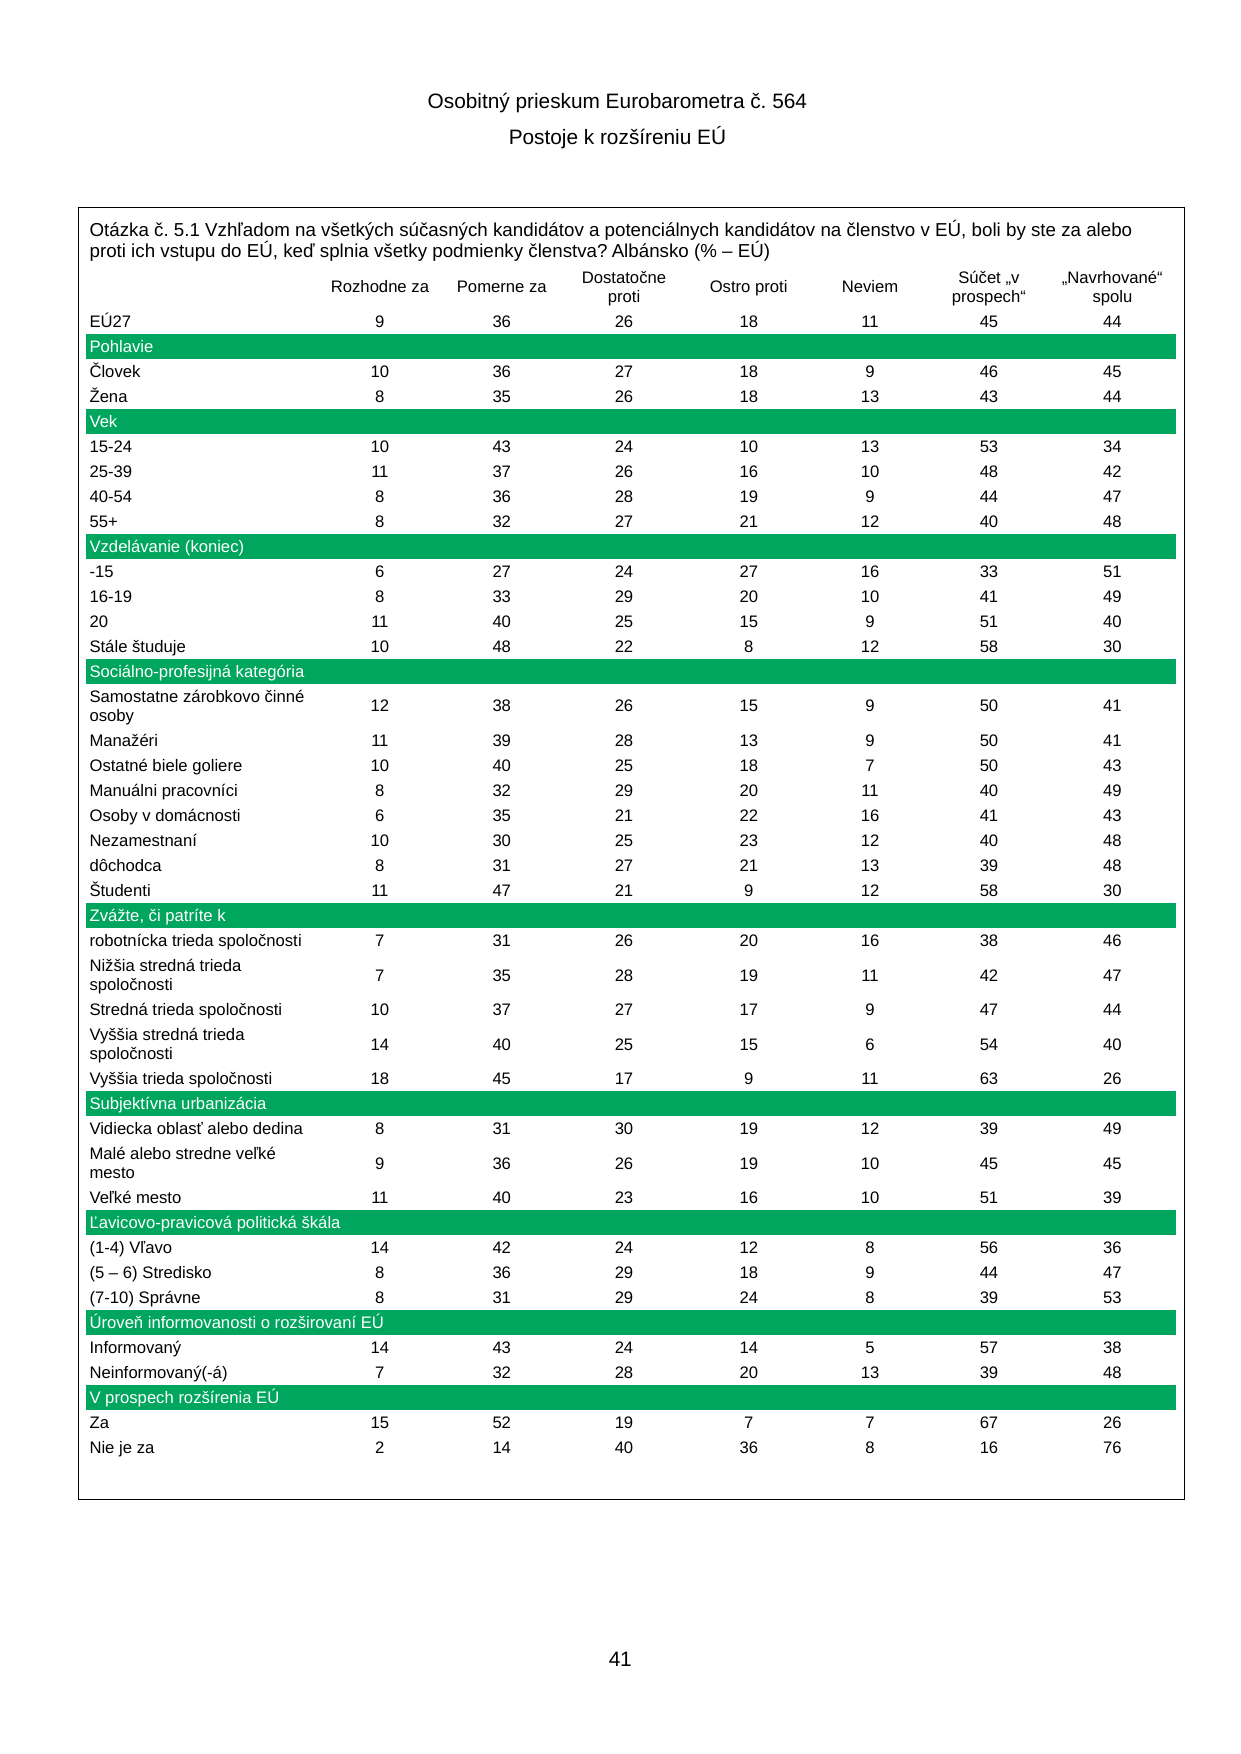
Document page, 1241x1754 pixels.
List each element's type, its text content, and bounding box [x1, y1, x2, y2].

table_cell 26 [561, 384, 686, 409]
table_cell Úroveň informovanosti o rozširovaní EÚ [86, 1310, 1176, 1335]
table_cell 47 [929, 997, 1049, 1022]
table_cell 10 [811, 1185, 929, 1210]
table_cell 41 [929, 584, 1049, 609]
table_cell 7 [318, 953, 442, 997]
table_cell 50 [929, 728, 1049, 753]
table_cell 32 [442, 509, 561, 534]
table_cell 42 [442, 1235, 561, 1260]
table_cell 26 [561, 309, 686, 334]
table_cell 36 [686, 1435, 811, 1460]
table_cell 14 [686, 1335, 811, 1360]
table_cell 40 [929, 509, 1049, 534]
table_cell 9 [811, 728, 929, 753]
table_cell 21 [686, 853, 811, 878]
table_cell 14 [318, 1235, 442, 1260]
table_cell 29 [561, 1260, 686, 1285]
table_cell 31 [442, 928, 561, 953]
table_cell 12 [811, 634, 929, 659]
table_cell 2 [318, 1435, 442, 1460]
table_cell 16 [811, 559, 929, 584]
table_cell 9 [811, 484, 929, 509]
table_cell Vyššia trieda spoločnosti [86, 1066, 318, 1091]
table_cell 11 [318, 878, 442, 903]
table_cell 8 [318, 1285, 442, 1310]
table_cell 15 [686, 609, 811, 634]
table_cell 19 [686, 484, 811, 509]
table_cell 6 [318, 559, 442, 584]
table_cell 10 [318, 828, 442, 853]
table_cell 12 [686, 1235, 811, 1260]
table_cell 10 [318, 634, 442, 659]
table_cell 63 [929, 1066, 1049, 1091]
table_cell Za [86, 1410, 318, 1435]
table_cell 13 [811, 434, 929, 459]
table_cell 42 [929, 953, 1049, 997]
table_cell 10 [811, 584, 929, 609]
table_cell 36 [442, 484, 561, 509]
table_cell EÚ27 [86, 309, 318, 334]
table_cell 9 [811, 1260, 929, 1285]
table_cell 53 [929, 434, 1049, 459]
table_cell 50 [929, 753, 1049, 778]
table_cell 42 [1049, 459, 1176, 484]
table_cell 47 [442, 878, 561, 903]
table_cell 27 [442, 559, 561, 584]
table_cell 7 [686, 1410, 811, 1435]
table_cell Informovaný [86, 1335, 318, 1360]
table_cell 40 [442, 753, 561, 778]
table_cell 30 [1049, 634, 1176, 659]
table_cell 13 [811, 1360, 929, 1385]
table_cell 40 [442, 609, 561, 634]
table_cell Nezamestnaní [86, 828, 318, 853]
table_cell 44 [1049, 309, 1176, 334]
table_cell 15 [686, 1022, 811, 1066]
table_cell 6 [811, 1022, 929, 1066]
table_cell 39 [929, 1360, 1049, 1385]
table_cell Žena [86, 384, 318, 409]
table_cell 37 [442, 459, 561, 484]
table_cell 11 [318, 609, 442, 634]
table_cell 16 [686, 459, 811, 484]
table_cell 41 [929, 803, 1049, 828]
table_cell 7 [318, 928, 442, 953]
table_cell 28 [561, 1360, 686, 1385]
table_cell 41 [1049, 728, 1176, 753]
table_cell 22 [561, 634, 686, 659]
table_cell 32 [442, 1360, 561, 1385]
table_cell 44 [929, 1260, 1049, 1285]
table_cell 21 [561, 878, 686, 903]
table_cell 28 [561, 728, 686, 753]
table_cell 27 [561, 853, 686, 878]
table_cell Človek [86, 359, 318, 384]
table_cell 18 [686, 309, 811, 334]
table_cell 38 [1049, 1335, 1176, 1360]
table_cell Súčet „v prospech“ [929, 265, 1049, 309]
table_cell 8 [318, 778, 442, 803]
table_cell Samostatne zárobkovo činné osoby [86, 684, 318, 728]
table_cell 19 [686, 953, 811, 997]
table_cell 11 [811, 953, 929, 997]
table_cell 5 [811, 1335, 929, 1360]
table_cell 45 [929, 309, 1049, 334]
table_cell 45 [442, 1066, 561, 1091]
table_cell 10 [318, 434, 442, 459]
table_cell 49 [1049, 584, 1176, 609]
table_cell 27 [686, 559, 811, 584]
table_cell 43 [442, 434, 561, 459]
table_cell Sociálno-profesijná kategória [86, 659, 1176, 684]
table_cell 31 [442, 1285, 561, 1310]
table_cell 9 [811, 997, 929, 1022]
table_cell 40 [1049, 609, 1176, 634]
table_cell Manuálni pracovníci [86, 778, 318, 803]
table_cell 11 [811, 309, 929, 334]
table_cell 18 [318, 1066, 442, 1091]
table_cell Ľavicovo-pravicová politická škála [86, 1210, 1176, 1235]
table_cell 25 [561, 609, 686, 634]
table_cell 16-19 [86, 584, 318, 609]
table_cell 57 [929, 1335, 1049, 1360]
table_cell Nie je za [86, 1435, 318, 1460]
table_header Otázka č. 5.1 Vzhľadom na všetkých súčasných kandidátov a potenciálnych kandidátov na členstvo v EÚ, boli by ste za alebo proti ich vstupu do EÚ, keď splnia všetky podmienky členstva? Albánsko (% – EÚ) [86, 216, 1176, 264]
table_cell 39 [929, 853, 1049, 878]
table_cell 12 [811, 878, 929, 903]
table_cell Nižšia stredná trieda spoločnosti [86, 953, 318, 997]
table_cell 16 [811, 928, 929, 953]
table_cell 12 [811, 1116, 929, 1141]
table_cell 45 [1049, 359, 1176, 384]
table_cell 10 [318, 359, 442, 384]
table_cell 8 [686, 634, 811, 659]
table_cell 43 [1049, 753, 1176, 778]
table_cell Subjektívna urbanizácia [86, 1091, 1176, 1116]
table_cell (1-4) Vľavo [86, 1235, 318, 1260]
table_cell 35 [442, 953, 561, 997]
table_cell Ostatné biele goliere [86, 753, 318, 778]
table_cell Pomerne za [442, 265, 561, 309]
table_cell 32 [442, 778, 561, 803]
table_cell 10 [811, 459, 929, 484]
table_cell 22 [686, 803, 811, 828]
table_cell dôchodca [86, 853, 318, 878]
table_cell 17 [561, 1066, 686, 1091]
table_cell 33 [929, 559, 1049, 584]
table_cell 29 [561, 584, 686, 609]
table_cell 7 [811, 1410, 929, 1435]
table_cell 41 [1049, 684, 1176, 728]
table_cell 21 [686, 509, 811, 534]
table_cell 55+ [86, 509, 318, 534]
table_cell 56 [929, 1235, 1049, 1260]
table_cell 8 [811, 1235, 929, 1260]
table_cell 36 [442, 1260, 561, 1285]
table_cell 9 [811, 609, 929, 634]
table_cell 10 [686, 434, 811, 459]
table_cell 39 [929, 1116, 1049, 1141]
table_cell 20 [686, 584, 811, 609]
table_cell 23 [686, 828, 811, 853]
table_cell 29 [561, 778, 686, 803]
table_cell 49 [1049, 1116, 1176, 1141]
table_cell 14 [318, 1022, 442, 1066]
table_cell 51 [929, 1185, 1049, 1210]
table_cell 11 [318, 1185, 442, 1210]
table_cell 11 [811, 1066, 929, 1091]
table_cell Zvážte, či patríte k [86, 903, 1176, 928]
table_cell 30 [1049, 878, 1176, 903]
table_cell 52 [442, 1410, 561, 1435]
table_cell 20 [686, 928, 811, 953]
table_cell 24 [686, 1285, 811, 1310]
table_cell 58 [929, 634, 1049, 659]
table_cell 8 [318, 484, 442, 509]
table_cell 39 [1049, 1185, 1176, 1210]
table_cell 37 [442, 997, 561, 1022]
table_cell 9 [686, 1066, 811, 1091]
table_cell 10 [811, 1141, 929, 1185]
table_cell 58 [929, 878, 1049, 903]
table_cell Veľké mesto [86, 1185, 318, 1210]
table_cell 8 [318, 584, 442, 609]
table_cell 48 [929, 459, 1049, 484]
table_cell 31 [442, 853, 561, 878]
table_cell 48 [1049, 853, 1176, 878]
table_cell 35 [442, 803, 561, 828]
table_cell 36 [442, 1141, 561, 1185]
table_cell 12 [811, 828, 929, 853]
table_cell Študenti [86, 878, 318, 903]
table_cell 43 [1049, 803, 1176, 828]
table_cell 48 [1049, 828, 1176, 853]
table_cell 16 [929, 1435, 1049, 1460]
table_cell 19 [686, 1116, 811, 1141]
table_cell 25 [561, 828, 686, 853]
table_cell 25 [561, 1022, 686, 1066]
table_cell 26 [561, 928, 686, 953]
table_cell 15-24 [86, 434, 318, 459]
table_cell 36 [442, 309, 561, 334]
table_cell 8 [318, 384, 442, 409]
table_cell 8 [318, 1260, 442, 1285]
table_cell 28 [561, 484, 686, 509]
table_cell Stredná trieda spoločnosti [86, 997, 318, 1022]
table_cell 30 [442, 828, 561, 853]
table_cell 40 [561, 1435, 686, 1460]
table_cell 23 [561, 1185, 686, 1210]
table_cell 20 [86, 609, 318, 634]
table_cell 31 [442, 1116, 561, 1141]
table_cell robotnícka trieda spoločnosti [86, 928, 318, 953]
table_cell 39 [442, 728, 561, 753]
table_cell 14 [318, 1335, 442, 1360]
table_cell 24 [561, 559, 686, 584]
table_cell 26 [561, 684, 686, 728]
table_cell 19 [561, 1410, 686, 1435]
table_cell 8 [811, 1435, 929, 1460]
table_cell -15 [86, 559, 318, 584]
table_cell Pohlavie [86, 334, 1176, 359]
table_cell 27 [561, 359, 686, 384]
table_cell 43 [929, 384, 1049, 409]
table_cell 45 [1049, 1141, 1176, 1185]
table_cell 39 [929, 1285, 1049, 1310]
table_cell Osoby v domácnosti [86, 803, 318, 828]
table_cell Stále študuje [86, 634, 318, 659]
table_cell 8 [318, 509, 442, 534]
table_cell 18 [686, 753, 811, 778]
table_cell Vyššia stredná trieda spoločnosti [86, 1022, 318, 1066]
table_cell 40 [442, 1022, 561, 1066]
table_cell 26 [561, 1141, 686, 1185]
table_cell 24 [561, 1335, 686, 1360]
table_cell 48 [1049, 1360, 1176, 1385]
table_cell 38 [929, 928, 1049, 953]
table_cell 49 [1049, 778, 1176, 803]
table_cell 15 [686, 684, 811, 728]
table_cell 17 [686, 997, 811, 1022]
table_cell 8 [318, 853, 442, 878]
table_cell 47 [1049, 953, 1176, 997]
table_cell 9 [811, 359, 929, 384]
table_cell 8 [318, 1116, 442, 1141]
table_cell (7-10) Správne [86, 1285, 318, 1310]
table_cell Neinformovaný(-á) [86, 1360, 318, 1385]
table_cell 40 [442, 1185, 561, 1210]
table_cell 44 [1049, 997, 1176, 1022]
table_cell 24 [561, 1235, 686, 1260]
table_cell 9 [318, 309, 442, 334]
table_cell 67 [929, 1410, 1049, 1435]
table_cell 40-54 [86, 484, 318, 509]
table_cell V prospech rozšírenia EÚ [86, 1385, 1176, 1410]
table_cell 24 [561, 434, 686, 459]
table_cell 20 [686, 778, 811, 803]
table_cell 27 [561, 509, 686, 534]
table_cell 38 [442, 684, 561, 728]
table_cell „Navrhované“ spolu [1049, 265, 1176, 309]
table_cell 47 [1049, 484, 1176, 509]
table_cell 27 [561, 997, 686, 1022]
table_cell Rozhodne za [318, 265, 442, 309]
table_cell Neviem [811, 265, 929, 309]
table_cell 47 [1049, 1260, 1176, 1285]
table_cell 12 [318, 684, 442, 728]
table_cell 11 [811, 778, 929, 803]
table_cell (5 – 6) Stredisko [86, 1260, 318, 1285]
table_cell 50 [929, 684, 1049, 728]
table_cell 44 [1049, 384, 1176, 409]
table_cell 25 [561, 753, 686, 778]
table_cell 45 [929, 1141, 1049, 1185]
table_cell Vidiecka oblasť alebo dedina [86, 1116, 318, 1141]
table_cell 43 [442, 1335, 561, 1360]
table_cell 26 [1049, 1410, 1176, 1435]
table_cell 20 [686, 1360, 811, 1385]
table_cell 7 [811, 753, 929, 778]
table_cell 12 [811, 509, 929, 534]
table_cell 34 [1049, 434, 1176, 459]
table_cell 21 [561, 803, 686, 828]
table_cell 40 [929, 828, 1049, 853]
table_cell 33 [442, 584, 561, 609]
table_cell Ostro proti [686, 265, 811, 309]
table_cell 18 [686, 359, 811, 384]
table_cell 28 [561, 953, 686, 997]
table_cell 40 [929, 778, 1049, 803]
table_cell 6 [318, 803, 442, 828]
table_cell 9 [318, 1141, 442, 1185]
table_cell 44 [929, 484, 1049, 509]
table_cell 54 [929, 1022, 1049, 1066]
table_cell 16 [686, 1185, 811, 1210]
table_cell 13 [811, 853, 929, 878]
table_cell 16 [811, 803, 929, 828]
table_cell 7 [318, 1360, 442, 1385]
table_cell Vek [86, 409, 1176, 434]
table_cell 46 [1049, 928, 1176, 953]
table_cell 9 [811, 684, 929, 728]
table_cell 26 [1049, 1066, 1176, 1091]
table_cell 36 [1049, 1235, 1176, 1260]
table_cell Vzdelávanie (koniec) [86, 534, 1176, 559]
table_cell 35 [442, 384, 561, 409]
table_cell 46 [929, 359, 1049, 384]
table_cell 29 [561, 1285, 686, 1310]
table_cell 26 [561, 459, 686, 484]
table_cell 14 [442, 1435, 561, 1460]
table_cell 30 [561, 1116, 686, 1141]
table_cell 13 [686, 728, 811, 753]
table_cell 51 [929, 609, 1049, 634]
table_cell 15 [318, 1410, 442, 1435]
table_cell 76 [1049, 1435, 1176, 1460]
table_cell 18 [686, 1260, 811, 1285]
table_cell 10 [318, 997, 442, 1022]
table_cell 11 [318, 459, 442, 484]
table_cell 48 [1049, 509, 1176, 534]
table_cell 25-39 [86, 459, 318, 484]
table_cell [86, 265, 318, 309]
table_cell 48 [442, 634, 561, 659]
table_cell 8 [811, 1285, 929, 1310]
table_cell Malé alebo stredne veľké mesto [86, 1141, 318, 1185]
table_cell Manažéri [86, 728, 318, 753]
table_cell 13 [811, 384, 929, 409]
table_cell Dostatočne proti [561, 265, 686, 309]
table_cell 18 [686, 384, 811, 409]
table_cell 9 [686, 878, 811, 903]
table_cell 36 [442, 359, 561, 384]
table_cell 11 [318, 728, 442, 753]
table_cell 51 [1049, 559, 1176, 584]
table_cell 10 [318, 753, 442, 778]
table_cell 40 [1049, 1022, 1176, 1066]
table_cell 19 [686, 1141, 811, 1185]
table_cell 53 [1049, 1285, 1176, 1310]
